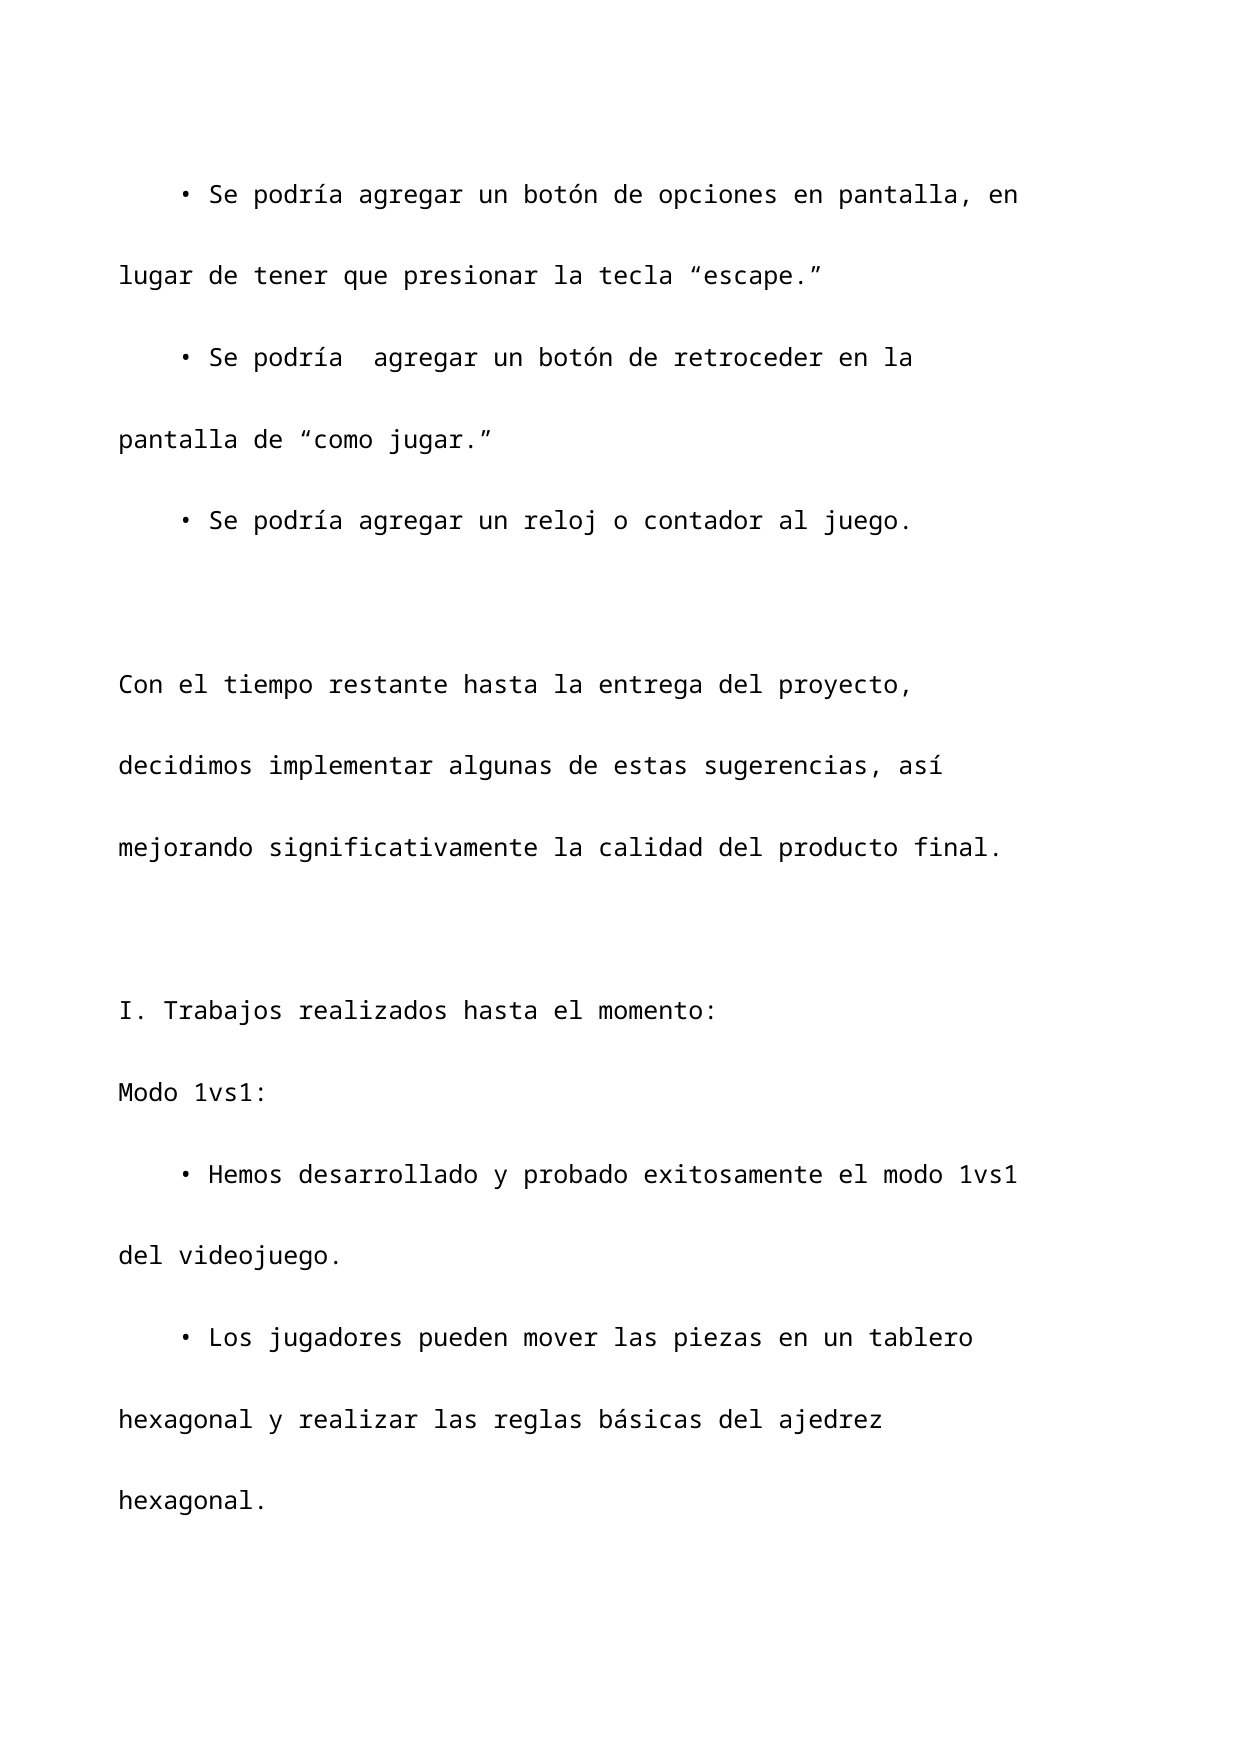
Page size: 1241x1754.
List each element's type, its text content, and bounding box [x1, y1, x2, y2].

text • Se podría agregar un reloj o contador al juego. [118, 503, 1038, 537]
text • Se podría agregar un botón de opciones en pantalla, en lugar de tener que presionar la tecla “escape.” [118, 176, 1038, 292]
text • Hemos desarrollado y probado exitosamente el modo 1vs1 del videojuego. [118, 1156, 1038, 1272]
text • Se podría agregar un botón de retroceder en la pantalla de “como jugar.” [118, 340, 1038, 455]
text Modo 1vs1: [118, 1075, 1038, 1109]
text • Los jugadores pueden mover las piezas en un tablero hexagonal y realizar las reglas básicas del ajedrez hexagonal. [118, 1320, 1038, 1517]
text I. Trabajos realizados hasta el momento: [118, 993, 1038, 1027]
text Con el tiempo restante hasta la entrega del proyecto, decidimos implementar algunas de estas sugerencias, así mejorando significativamente la calidad del producto final. [118, 666, 1038, 864]
